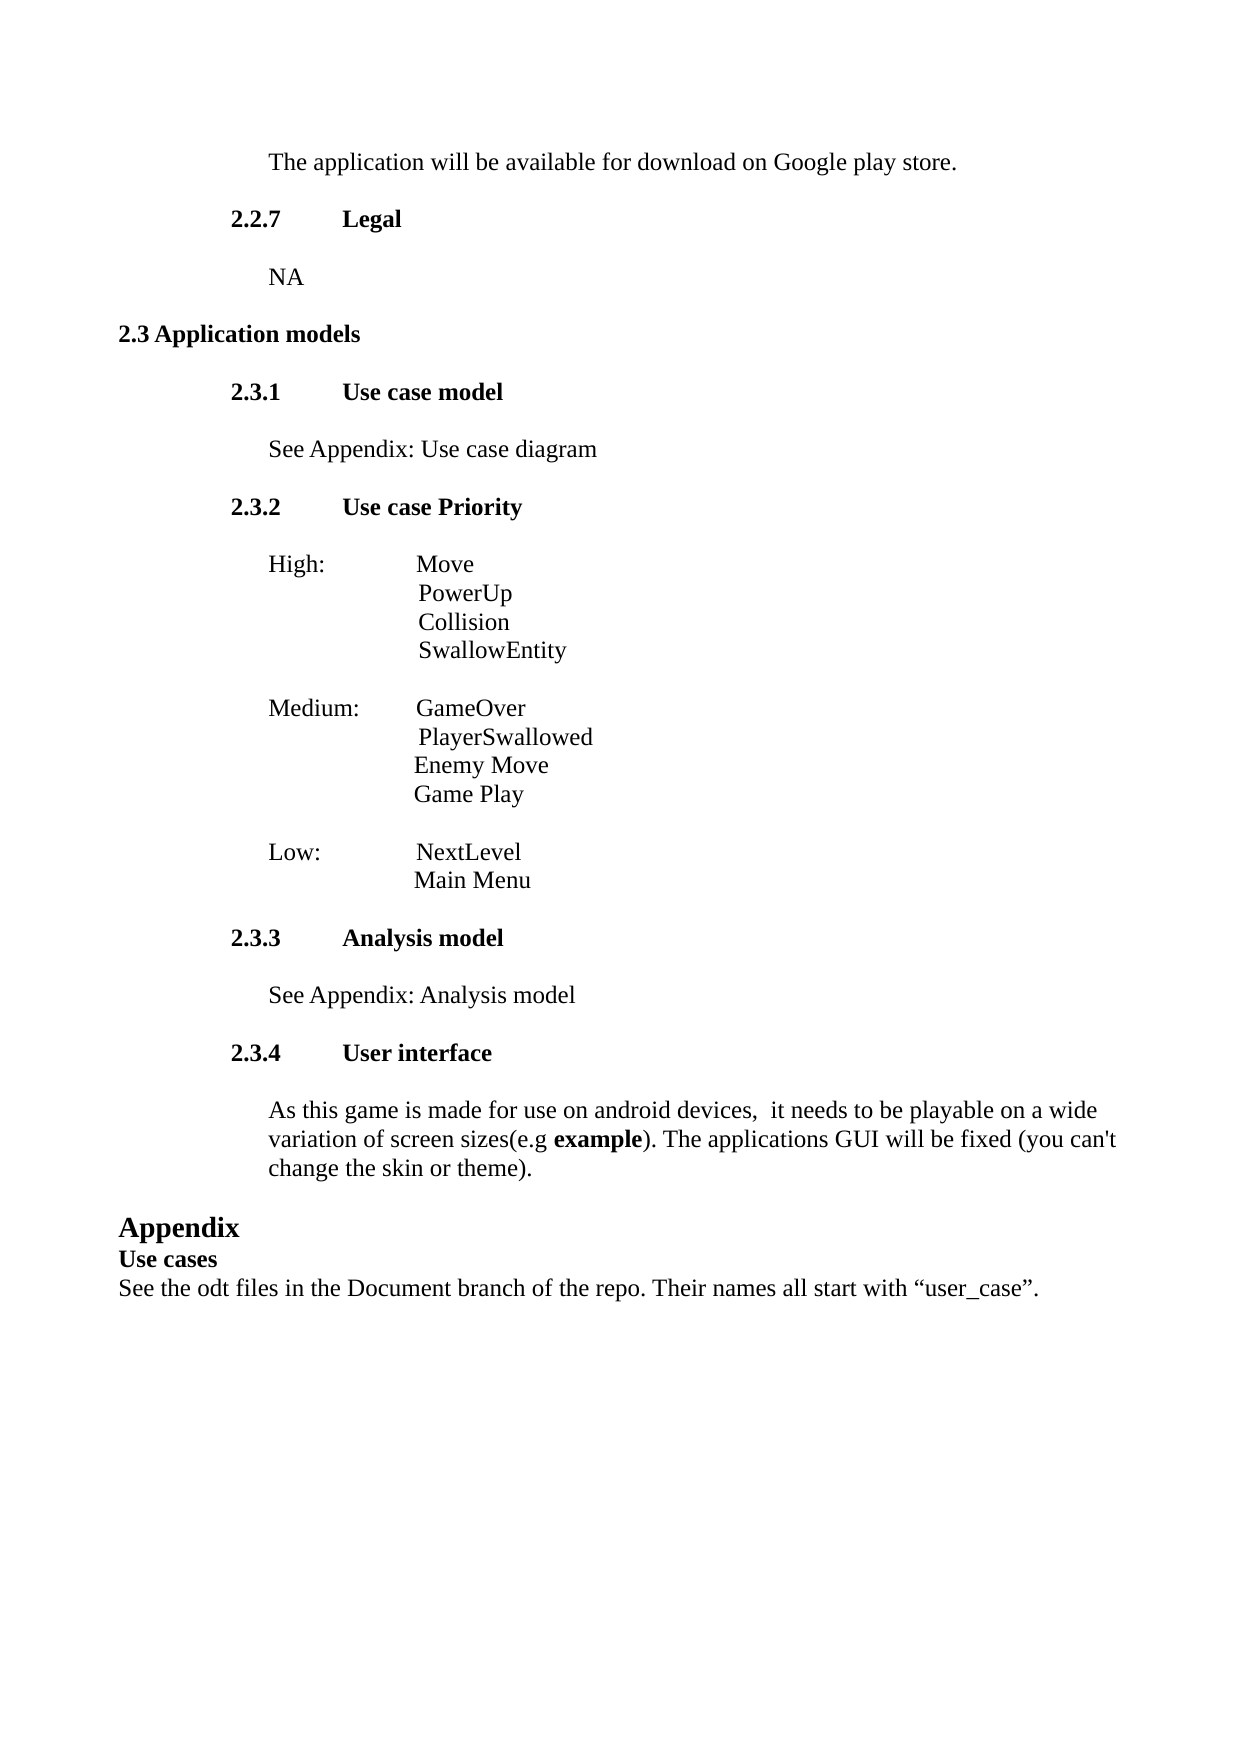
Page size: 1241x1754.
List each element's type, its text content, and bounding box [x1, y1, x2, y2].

list PowerUp [381, 578, 1122, 607]
list User interface [231, 1038, 1122, 1067]
list High: Move [231, 549, 1122, 578]
text Appendix [118, 1211, 1122, 1244]
list Legal [231, 204, 1122, 233]
list Analysis model [231, 923, 1122, 952]
list Use case model [231, 377, 1122, 406]
list As this game is made for use on android devices, it needs to be playable on a wide variation of screen sizes(e.g example). The applications GUI will be fixed (you can't change the skin or theme). [231, 1096, 1122, 1182]
list The application will be available for download on Google play store. [231, 147, 1122, 176]
list Low: NextLevel [231, 837, 1122, 866]
list SwallowEntity [381, 636, 1122, 664]
text Game Play [118, 779, 1122, 808]
list NA [231, 262, 1122, 291]
list PlayerSwallowed [381, 722, 1122, 751]
text 2.3 Application models [118, 319, 1122, 348]
list Use case Priority [231, 492, 1122, 521]
text Enemy Move [118, 751, 1122, 779]
text See the odt files in the Document branch of the repo. Their names all start with “user_case”. [118, 1273, 1122, 1302]
text Main Menu [118, 866, 1122, 894]
list See Appendix: Use case diagram [231, 434, 1122, 463]
list Collision [381, 607, 1122, 636]
list Medium: GameOver [231, 693, 1122, 722]
list See Appendix: Analysis model [231, 981, 1122, 1009]
text Use cases [118, 1244, 1122, 1273]
